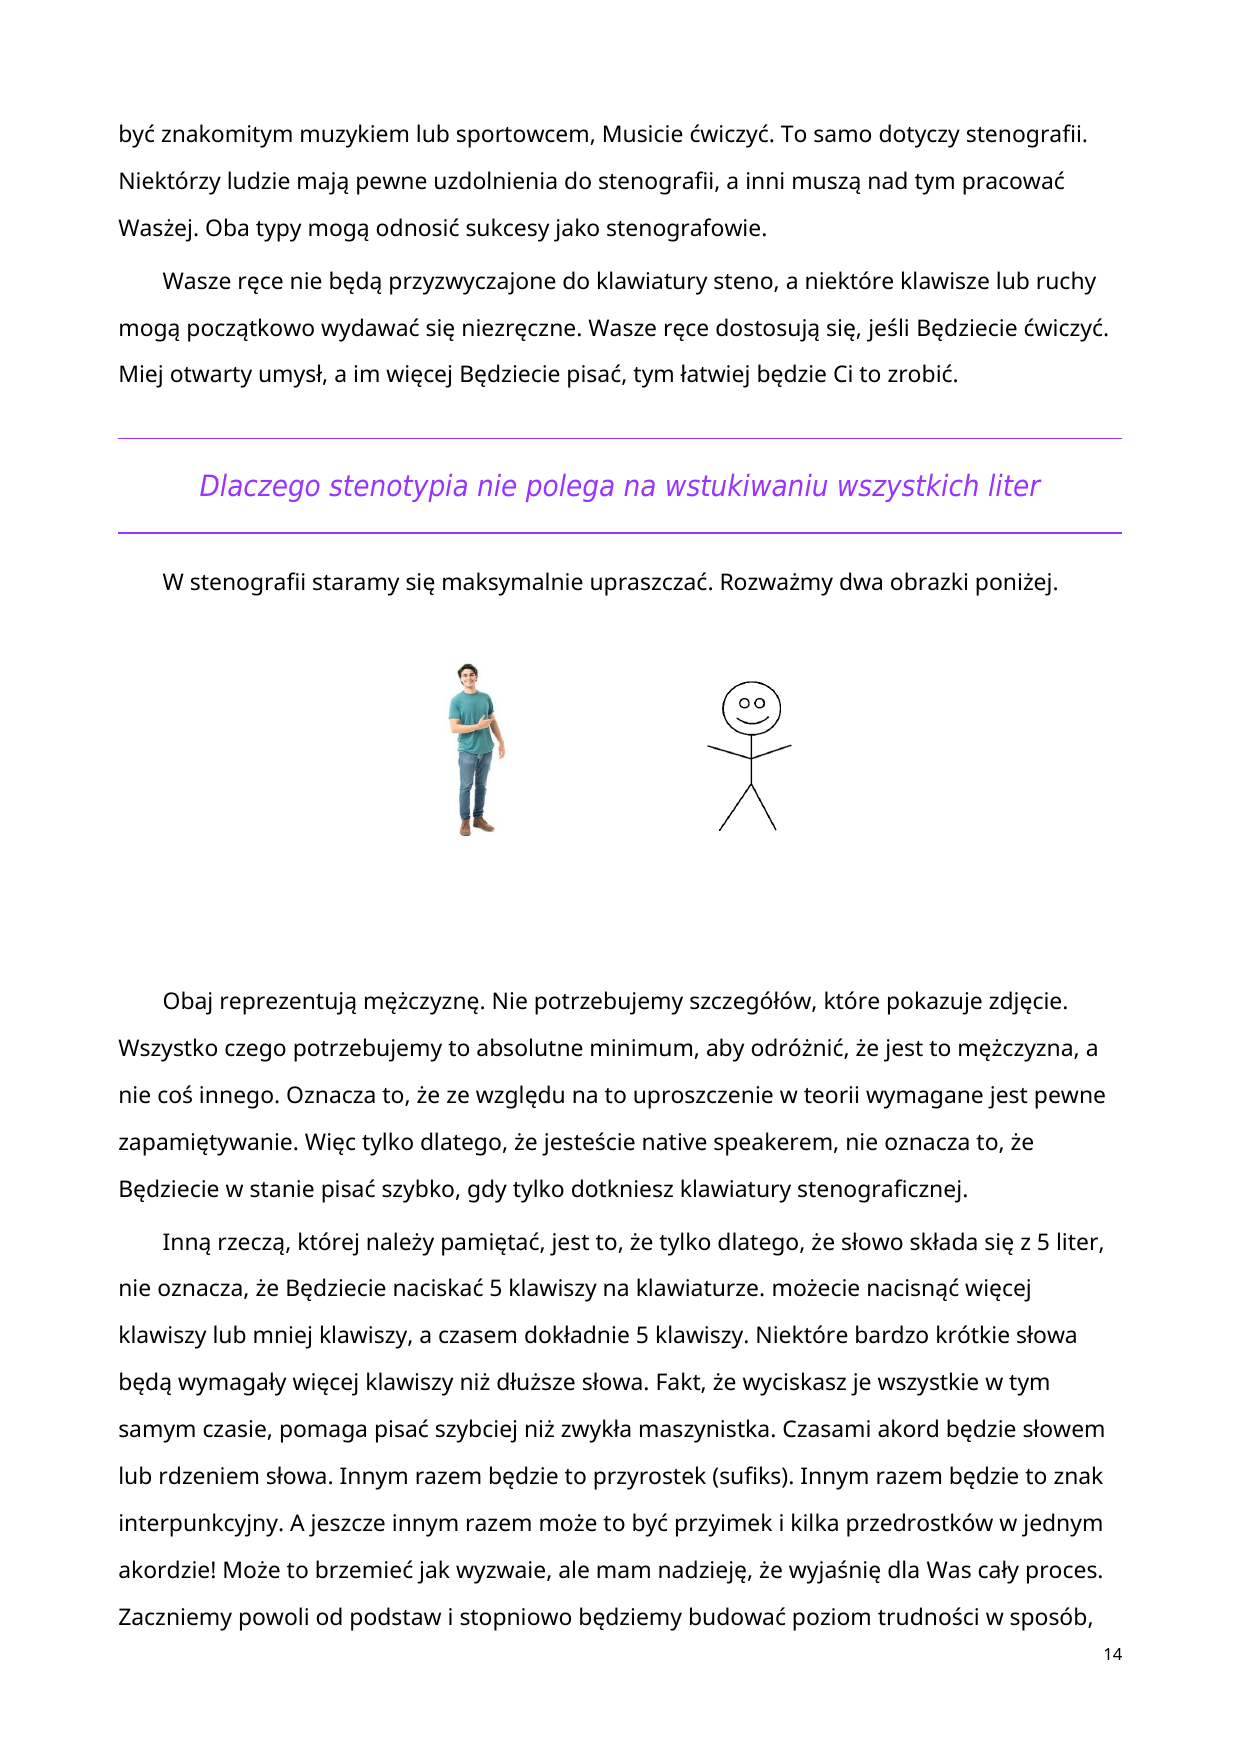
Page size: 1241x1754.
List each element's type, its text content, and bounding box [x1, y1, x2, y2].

text Obaj reprezentują mężczyznę. Nie potrzebujemy szczegółów, które pokazuje zdjęcie. Wszystko czego potrzebujemy to absolutne minimum, aby odróżnić, że jest to mężczyzna, a nie coś innego. Oznacza to, że ze względu na to uproszczenie w teorii wymagane jest pewne zapamiętywanie. Więc tylko dlatego, że jesteście native speakerem, nie oznacza to, że Będziecie w stanie pisać szybko, gdy tylko dotkniesz klawiatury stenograficznej. [118, 985, 1122, 1204]
text Wasze ręce nie będą przyzwyczajone do klawiatury steno, a niektóre klawisze lub ruchy mogą początkowo wydawać się niezręczne. Wasze ręce dostosują się, jeśli Będziecie ćwiczyć. Miej otwarty umysł, a im więcej Będziecie pisać, tym łatwiej będzie Ci to zrobić. [118, 264, 1122, 389]
text W stenografii staramy się maksymalnie upraszczać. Rozważmy dwa obrazki poniżej. [118, 566, 1122, 597]
picture [432, 640, 808, 865]
text być znakomitym muzykiem lub sportowcem, Musicie ćwiczyć. To samo dotyczy stenografii. Niektórzy ludzie mają pewne uzdolnienia do stenografii, a inni muszą nad tym pracować Wasżej. Oba typy mogą odnosić sukcesy jako stenografowie. [118, 118, 1122, 243]
subtitle Dlaczego stenotypia nie polega na wstukiwaniu wszystkich liter [118, 439, 1122, 532]
text Inną rzeczą, której należy pamiętać, jest to, że tylko dlatego, że słowo składa się z 5 liter, nie oznacza, że Będziecie naciskać 5 klawiszy na klawiaturze. możecie nacisnąć więcej klawiszy lub mniej klawiszy, a czasem dokładnie 5 klawiszy. Niektóre bardzo krótkie słowa będą wymagały więcej klawiszy niż dłuższe słowa. Fakt, że wyciskasz je wszystkie w tym samym czasie, pomaga pisać szybciej niż zwykła maszynistka. Czasami akord będzie słowem lub rdzeniem słowa. Innym razem będzie to przyrostek (sufiks). Innym razem będzie to znak interpunkcyjny. A jeszcze innym razem może to być przyimek i kilka przedrostków w jednym akordzie! Może to brzemieć jak wyzwaie, ale mam nadzieję, że wyjaśnię dla Was cały proces. Zaczniemy powoli od podstaw i stopniowo będziemy budować poziom trudności w sposób, [118, 1226, 1122, 1632]
